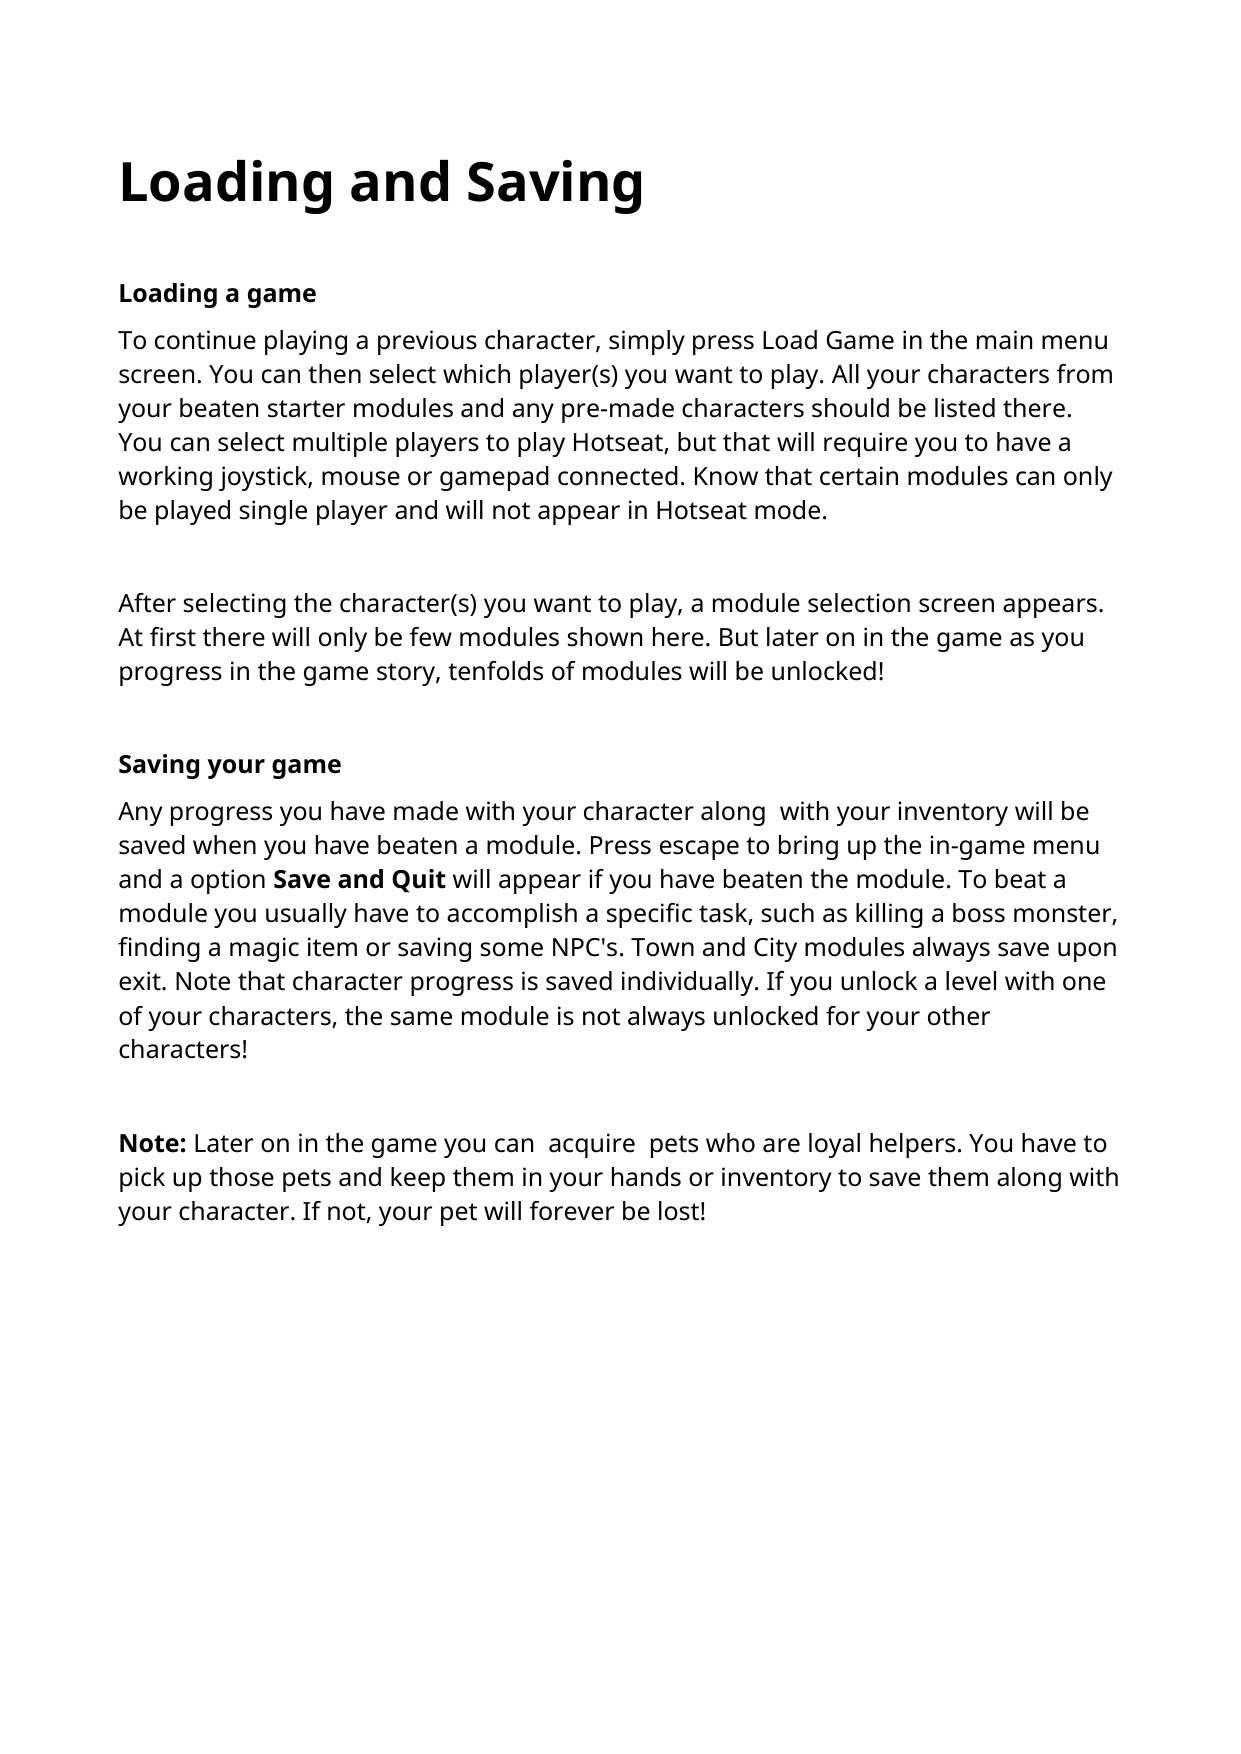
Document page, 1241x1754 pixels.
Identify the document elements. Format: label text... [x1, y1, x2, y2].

text After selecting the character(s) you want to play, a module selection screen appears. At first there will only be few modules shown here. But later on in the game as you progress in the game story, tenfolds of modules will be unlocked! [118, 586, 1122, 688]
text Note: Later on in the game you can acquire pets who are loyal helpers. You have to pick up those pets and keep them in your hands or inventory to save them along with your character. If not, your pet will forever be lost! [118, 1125, 1122, 1227]
text To continue playing a previous character, simply press Load Game in the main menu screen. You can then select which player(s) you want to play. All your characters from your beaten starter modules and any pre-made characters should be listed there. You can select multiple players to play Hotseat, but that will require you to have a working joystick, mouse or gamepad connected. Know that certain modules can only be played single player and will not appear in Hotseat mode. [118, 322, 1122, 527]
text Saving your game [118, 747, 1122, 781]
text Loading a game [118, 276, 1122, 310]
subtitle Loading and Saving [118, 143, 1122, 217]
text Any progress you have made with your character along with your inventory will be saved when you have beaten a module. Press escape to bring up the in-game menu and a option Save and Quit will appear if you have beaten the module. To beat a module you usually have to accomplish a specific task, such as killing a boss monster, finding a magic item or saving some NPC's. Town and City modules always save upon exit. Note that character progress is saved individually. If you unlock a level with one of your characters, the same module is not always unlocked for your other characters! [118, 794, 1122, 1066]
